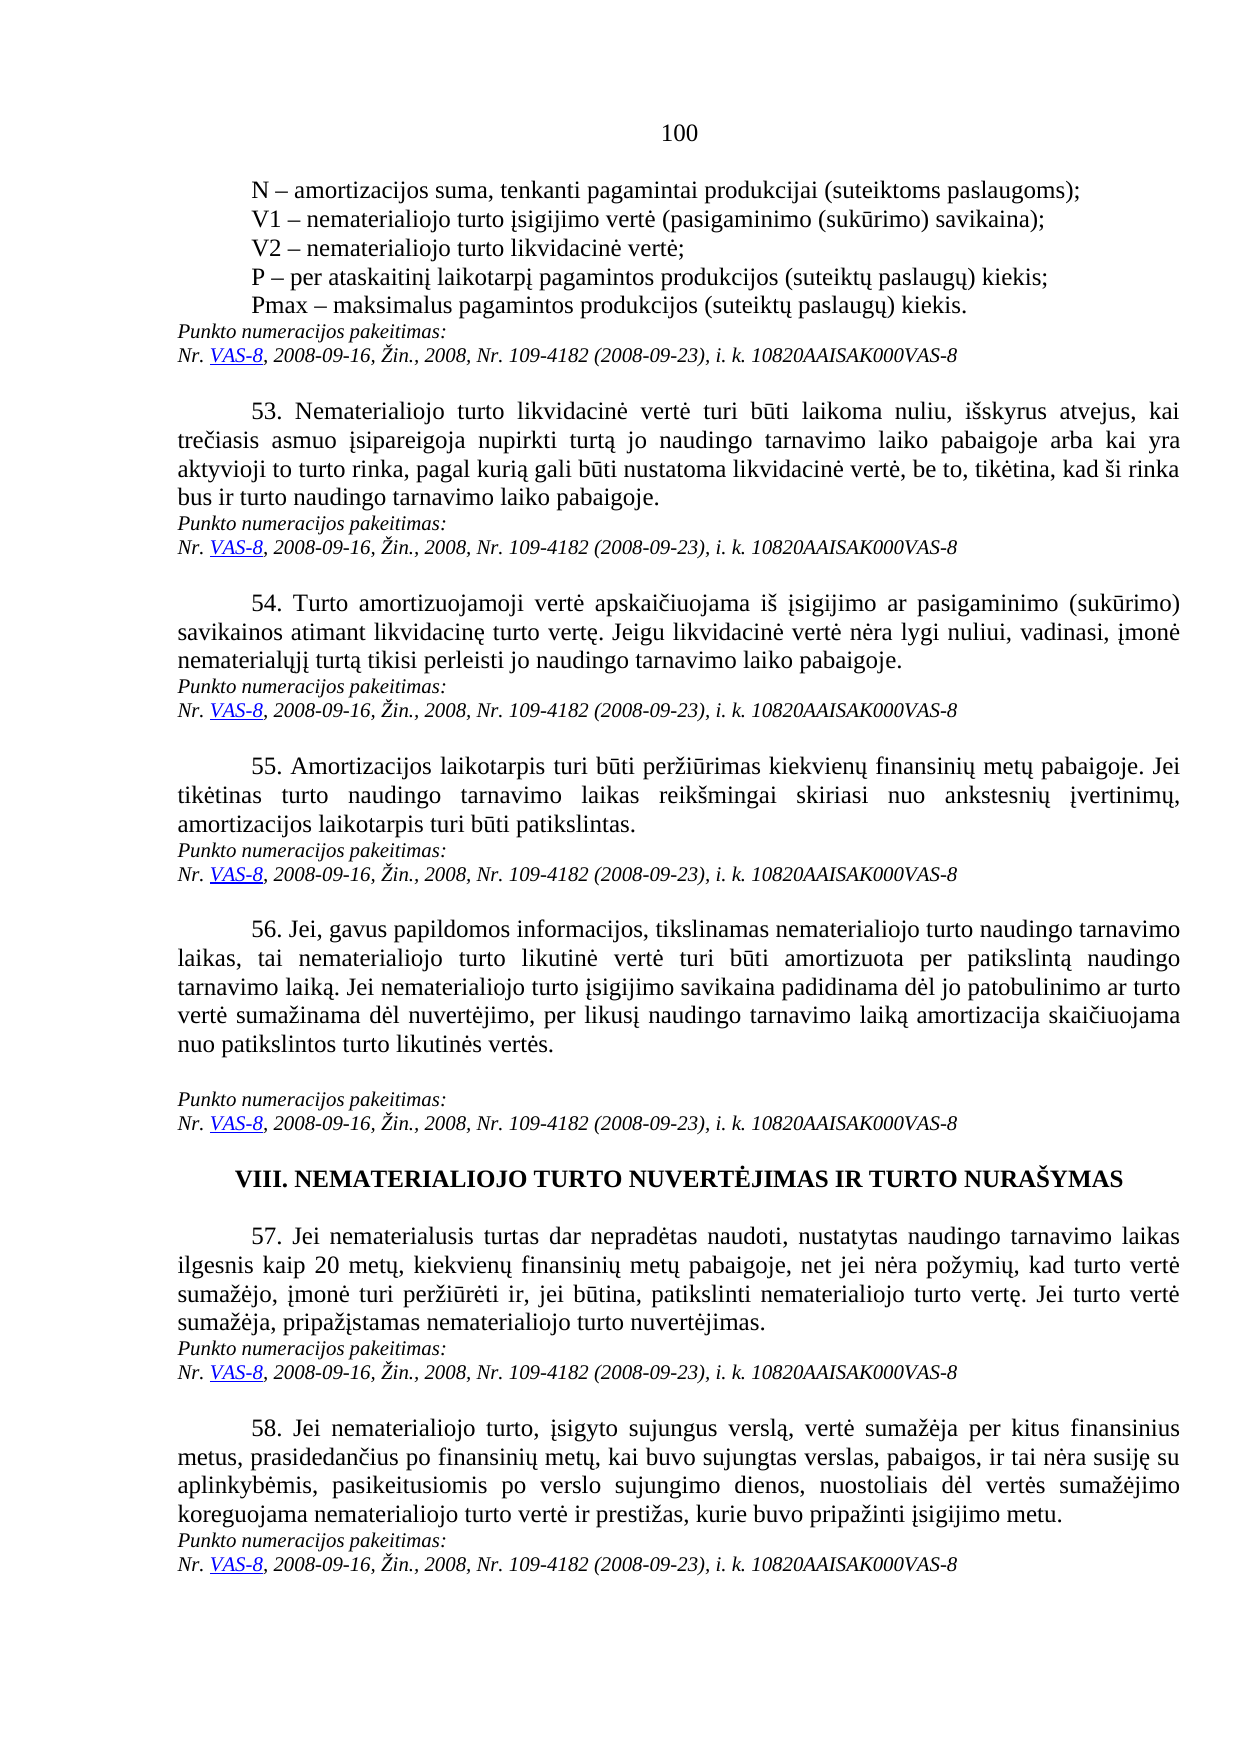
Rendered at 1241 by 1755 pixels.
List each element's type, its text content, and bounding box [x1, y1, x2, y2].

text Nr. VAS-8, 2008-09-16, Žin., 2008, Nr. 109-4182 (2008-09-23), i. k. 10820AAISAK000VAS-8 [177, 1360, 1181, 1384]
text P – per ataskaitinį laikotarpį pagamintos produkcijos (suteiktų paslaugų) kiekis; [177, 262, 1181, 291]
text 53. Nematerialiojo turto likvidacinė vertė turi būti laikoma nuliu, išskyrus atvejus, kai trečiasis asmuo įsipareigoja nupirkti turtą jo naudingo tarnavimo laiko pabaigoje arba kai yra aktyvioji to turto rinka, pagal kurią gali būti nustatoma likvidacinė vertė, be to, tikėtina, kad ši rinka bus ir turto naudingo tarnavimo laiko pabaigoje. [177, 396, 1181, 511]
text 55. Amortizacijos laikotarpis turi būti peržiūrimas kiekvienų finansinių metų pabaigoje. Jei tikėtinas turto naudingo tarnavimo laikas reikšmingai skiriasi nuo ankstesnių įvertinimų, amortizacijos laikotarpis turi būti patikslintas. [177, 751, 1181, 837]
text Nr. VAS-8, 2008-09-16, Žin., 2008, Nr. 109-4182 (2008-09-23), i. k. 10820AAISAK000VAS-8 [177, 862, 1181, 886]
text Nr. VAS-8, 2008-09-16, Žin., 2008, Nr. 109-4182 (2008-09-23), i. k. 10820AAISAK000VAS-8 [177, 343, 1181, 367]
text V2 – nematerialiojo turto likvidacinė vertė; [177, 233, 1181, 262]
text Punkto numeracijos pakeitimas: [177, 1087, 1181, 1111]
text VIII. NEMATERIALIOJO TURTO NUVERTĖJIMAS IR TURTO NURAŠYMAS [177, 1164, 1181, 1192]
text Nr. VAS-8, 2008-09-16, Žin., 2008, Nr. 109-4182 (2008-09-23), i. k. 10820AAISAK000VAS-8 [177, 1552, 1181, 1576]
text Punkto numeracijos pakeitimas: [177, 837, 1181, 862]
text Punkto numeracijos pakeitimas: [177, 1336, 1181, 1360]
text V1 – nematerialiojo turto įsigijimo vertė (pasigaminimo (sukūrimo) savikaina); [177, 204, 1181, 233]
text 58. Jei nematerialiojo turto, įsigyto sujungus verslą, vertė sumažėja per kitus finansinius metus, prasidedančius po finansinių metų, kai buvo sujungtas verslas, pabaigos, ir tai nėra susiję su aplinkybėmis, pasikeitusiomis po verslo sujungimo dienos, nuostoliais dėl vertės sumažėjimo koreguojama nematerialiojo turto vertė ir prestižas, kurie buvo pripažinti įsigijimo metu. [177, 1413, 1181, 1528]
text 54. Turto amortizuojamoji vertė apskaičiuojama iš įsigijimo ar pasigaminimo (sukūrimo) savikainos atimant likvidacinę turto vertę. Jeigu likvidacinė vertė nėra lygi nuliui, vadinasi, įmonė nematerialųjį turtą tikisi perleisti jo naudingo tarnavimo laiko pabaigoje. [177, 588, 1181, 674]
text Pmax – maksimalus pagamintos produkcijos (suteiktų paslaugų) kiekis. [177, 291, 1181, 319]
text 57. Jei nematerialusis turtas dar nepradėtas naudoti, nustatytas naudingo tarnavimo laikas ilgesnis kaip 20 metų, kiekvienų finansinių metų pabaigoje, net jei nėra požymių, kad turto vertė sumažėjo, įmonė turi peržiūrėti ir, jei būtina, patikslinti nematerialiojo turto vertę. Jei turto vertė sumažėja, pripažįstamas nematerialiojo turto nuvertėjimas. [177, 1221, 1181, 1336]
text Nr. VAS-8, 2008-09-16, Žin., 2008, Nr. 109-4182 (2008-09-23), i. k. 10820AAISAK000VAS-8 [177, 1111, 1181, 1135]
text Punkto numeracijos pakeitimas: [177, 511, 1181, 535]
text 56. Jei, gavus papildomos informacijos, tikslinamas nematerialiojo turto naudingo tarnavimo laikas, tai nematerialiojo turto likutinė vertė turi būti amortizuota per patikslintą naudingo tarnavimo laiką. Jei nematerialiojo turto įsigijimo savikaina padidinama dėl jo patobulinimo ar turto vertė sumažinama dėl nuvertėjimo, per likusį naudingo tarnavimo laiką amortizacija skaičiuojama nuo patikslintos turto likutinės vertės. [177, 914, 1181, 1058]
text Punkto numeracijos pakeitimas: [177, 319, 1181, 343]
text Nr. VAS-8, 2008-09-16, Žin., 2008, Nr. 109-4182 (2008-09-23), i. k. 10820AAISAK000VAS-8 [177, 698, 1181, 722]
text N – amortizacijos suma, tenkanti pagamintai produkcijai (suteiktoms paslaugoms); [177, 176, 1181, 204]
text Punkto numeracijos pakeitimas: [177, 674, 1181, 698]
text Punkto numeracijos pakeitimas: [177, 1528, 1181, 1552]
text Nr. VAS-8, 2008-09-16, Žin., 2008, Nr. 109-4182 (2008-09-23), i. k. 10820AAISAK000VAS-8 [177, 535, 1181, 559]
